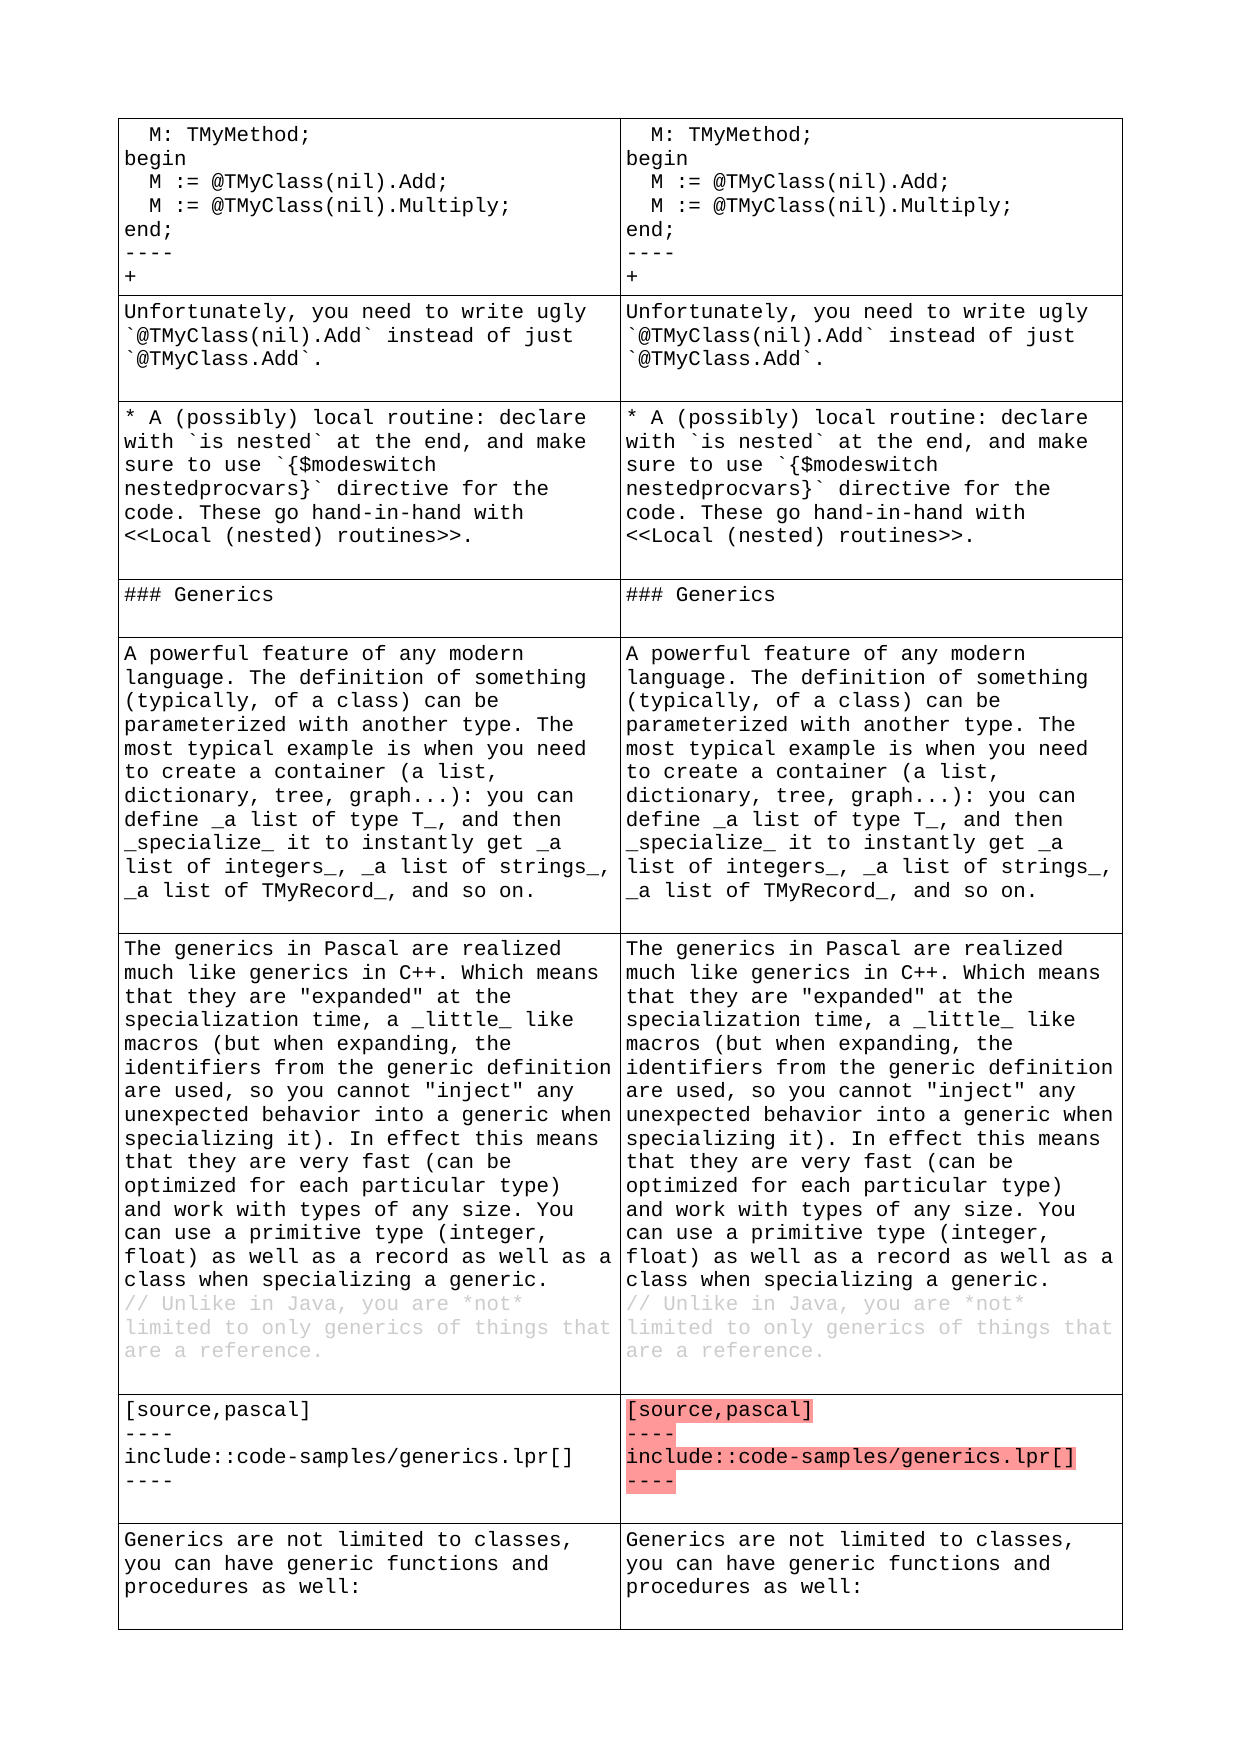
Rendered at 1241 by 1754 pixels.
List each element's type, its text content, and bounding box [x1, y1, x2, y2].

table_cell * A (possibly) local routine: declare with `is nested` at the end, and make sure to use `{$modeswitch nestedprocvars}` directive for the code. These go hand-in-hand with <<Local (nested) routines>>. [119, 402, 620, 578]
table_cell Unfortunately, you need to write ugly `@TMyClass(nil).Add` instead of just `@TMyClass.Add`. [621, 296, 1122, 401]
table_cell [source,pascal] ---- include::code-samples/generics.lpr[] ---- [119, 1395, 620, 1523]
table_cell A powerful feature of any modern language. The definition of something (typically, of a class) can be parameterized with another type. The most typical example is when you need to create a container (a list, dictionary, tree, graph...): you can define _a list of type T_, and then _specialize_ it to instantly get _a list of integers_, _a list of strings_, _a list of TMyRecord_, and so on. [119, 638, 620, 933]
table_cell Generics are not limited to classes, you can have generic functions and procedures as well: [119, 1524, 620, 1629]
table_cell The generics in Pascal are realized much like generics in C++. Which means that they are "expanded" at the specialization time, a _little_ like macros (but when expanding, the identifiers from the generic definition are used, so you cannot "inject" any unexpected behavior into a generic when specializing it). In effect this means that they are very fast (can be optimized for each particular type) and work with types of any size. You can use a primitive type (integer, float) as well as a record as well as a class when specializing a generic. // Unlike in Java, you are *not* limited to only generics of things that are a reference. [621, 934, 1122, 1393]
table_cell A powerful feature of any modern language. The definition of something (typically, of a class) can be parameterized with another type. The most typical example is when you need to create a container (a list, dictionary, tree, graph...): you can define _a list of type T_, and then _specialize_ it to instantly get _a list of integers_, _a list of strings_, _a list of TMyRecord_, and so on. [621, 638, 1122, 933]
table_cell M: TMyMethod; begin M := @TMyClass(nil).Add; M := @TMyClass(nil).Multiply; end; ---- + [119, 119, 620, 295]
table_cell * A (possibly) local routine: declare with `is nested` at the end, and make sure to use `{$modeswitch nestedprocvars}` directive for the code. These go hand-in-hand with <<Local (nested) routines>>. [621, 402, 1122, 578]
table_cell Generics are not limited to classes, you can have generic functions and procedures as well: [621, 1524, 1122, 1629]
table_cell M: TMyMethod; begin M := @TMyClass(nil).Add; M := @TMyClass(nil).Multiply; end; ---- + [621, 119, 1122, 295]
table_cell ### Generics [119, 580, 620, 637]
table_cell Unfortunately, you need to write ugly `@TMyClass(nil).Add` instead of just `@TMyClass.Add`. [119, 296, 620, 401]
table_cell The generics in Pascal are realized much like generics in C++. Which means that they are "expanded" at the specialization time, a _little_ like macros (but when expanding, the identifiers from the generic definition are used, so you cannot "inject" any unexpected behavior into a generic when specializing it). In effect this means that they are very fast (can be optimized for each particular type) and work with types of any size. You can use a primitive type (integer, float) as well as a record as well as a class when specializing a generic. // Unlike in Java, you are *not* limited to only generics of things that are a reference. [119, 934, 620, 1393]
table_cell [source,pascal] ---- include::code-samples/generics.lpr[] ---- [621, 1395, 1122, 1523]
table_cell ### Generics [621, 580, 1122, 637]
